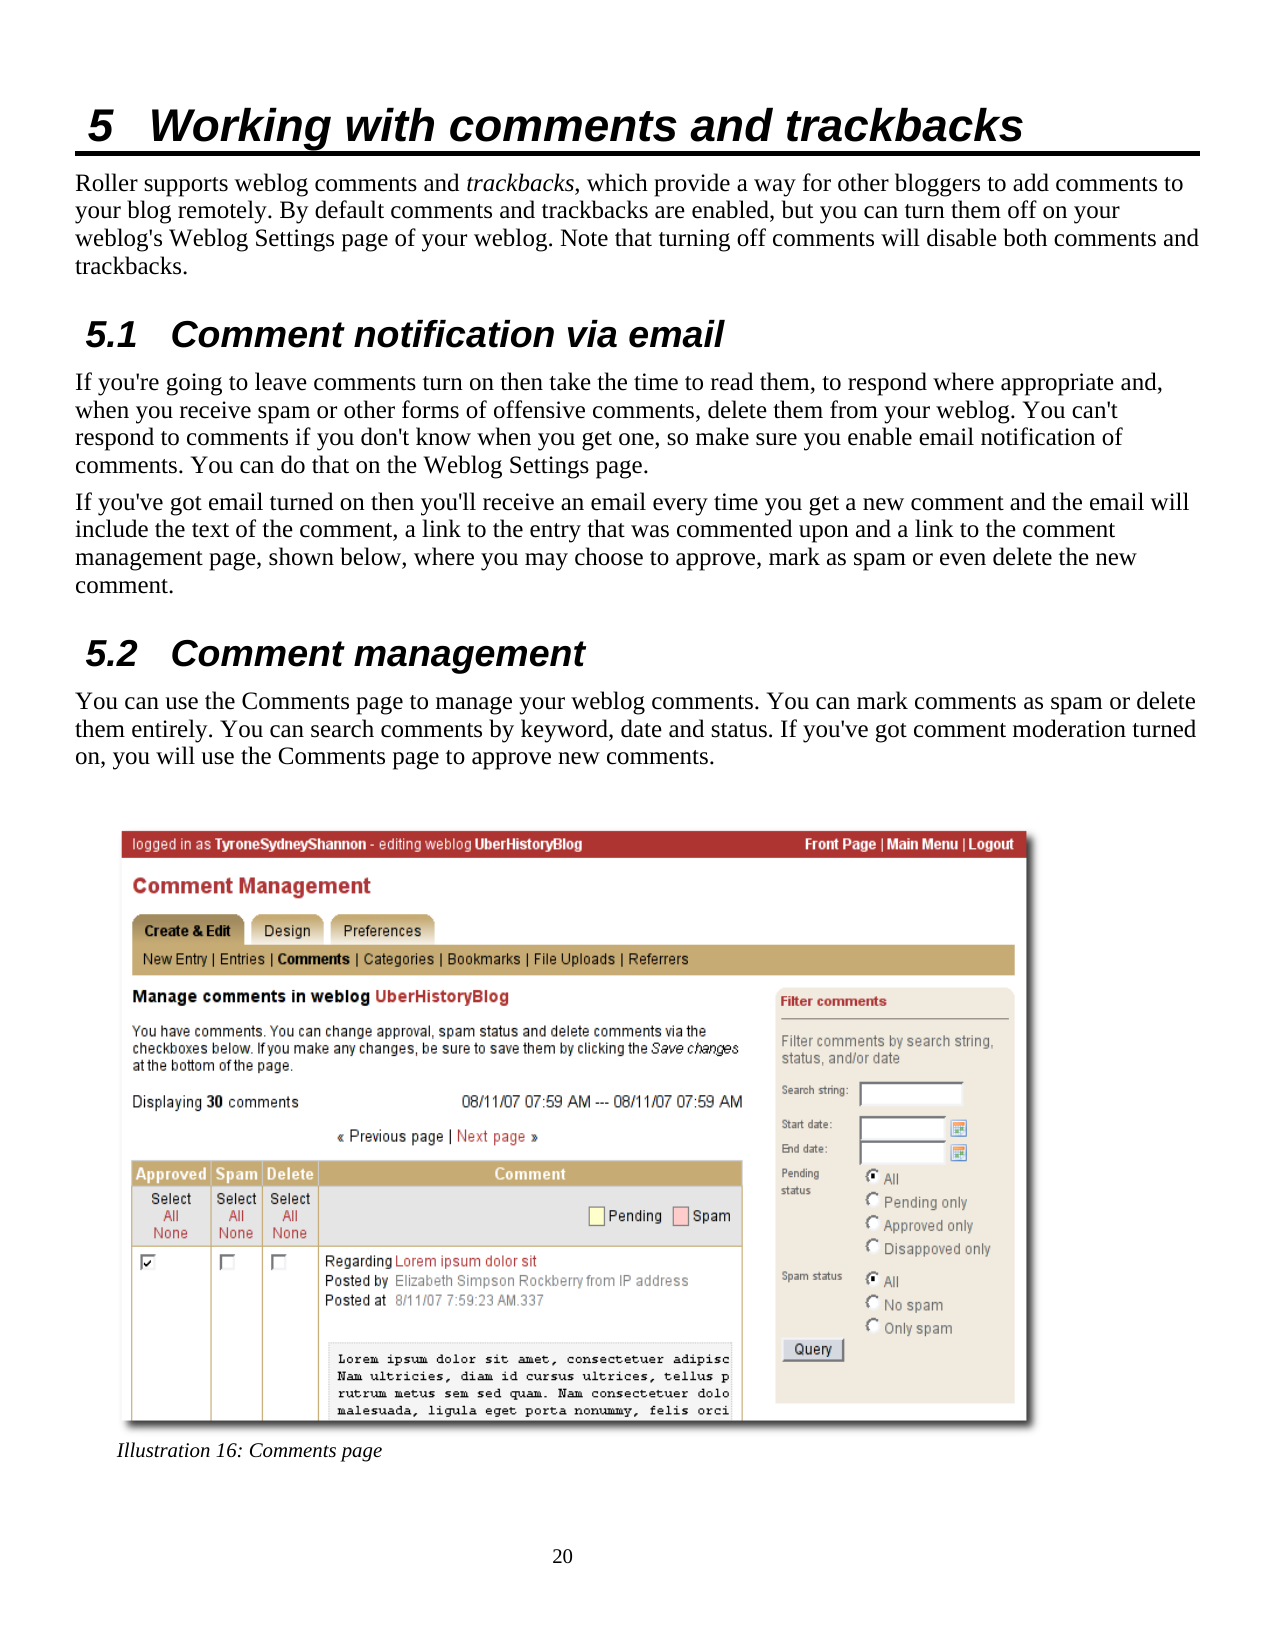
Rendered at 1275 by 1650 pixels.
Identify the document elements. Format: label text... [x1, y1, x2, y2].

subtitle Working with comments and trackbacks [75, 100, 1200, 151]
picture [116, 825, 1043, 1439]
subtitle Comment management [75, 633, 1200, 674]
subtitle Comment notification via email [75, 314, 1200, 356]
text You can use the Comments page to manage your weblog comments. You can mark comments as spam or delete them entirely. You can search comments by keyword, date and status. If you've got comment moderation turned on, you will use the Comments page to approve new comments. [75, 687, 1200, 770]
text Roller supports weblog comments and trackbacks, which provide a way for other bloggers to add comments to your blog remotely. By default comments and trackbacks are enabled, but you can turn them off on your weblog's Weblog Settings page of your weblog. Note that turning off comments will disable both comments and trackbacks. [75, 169, 1200, 280]
text If you've got email turned on then you'll receive an email every time you get a new comment and the email will include the text of the comment, a link to the entry that was commented upon and a link to the comment management page, shown below, where you may choose to approve, mark as spam or even delete the new comment. [75, 488, 1200, 599]
text Illustration 16: Comments page [117, 1439, 1043, 1462]
text If you're going to leave comments turn on then take the time to read them, to respond where appropriate and, when you receive spam or other forms of offensive comments, delete them from your weblog. You can't respond to comments if you don't know when you get one, so make sure you enable email notification of comments. You can do that on the Weblog Settings page. [75, 368, 1200, 479]
